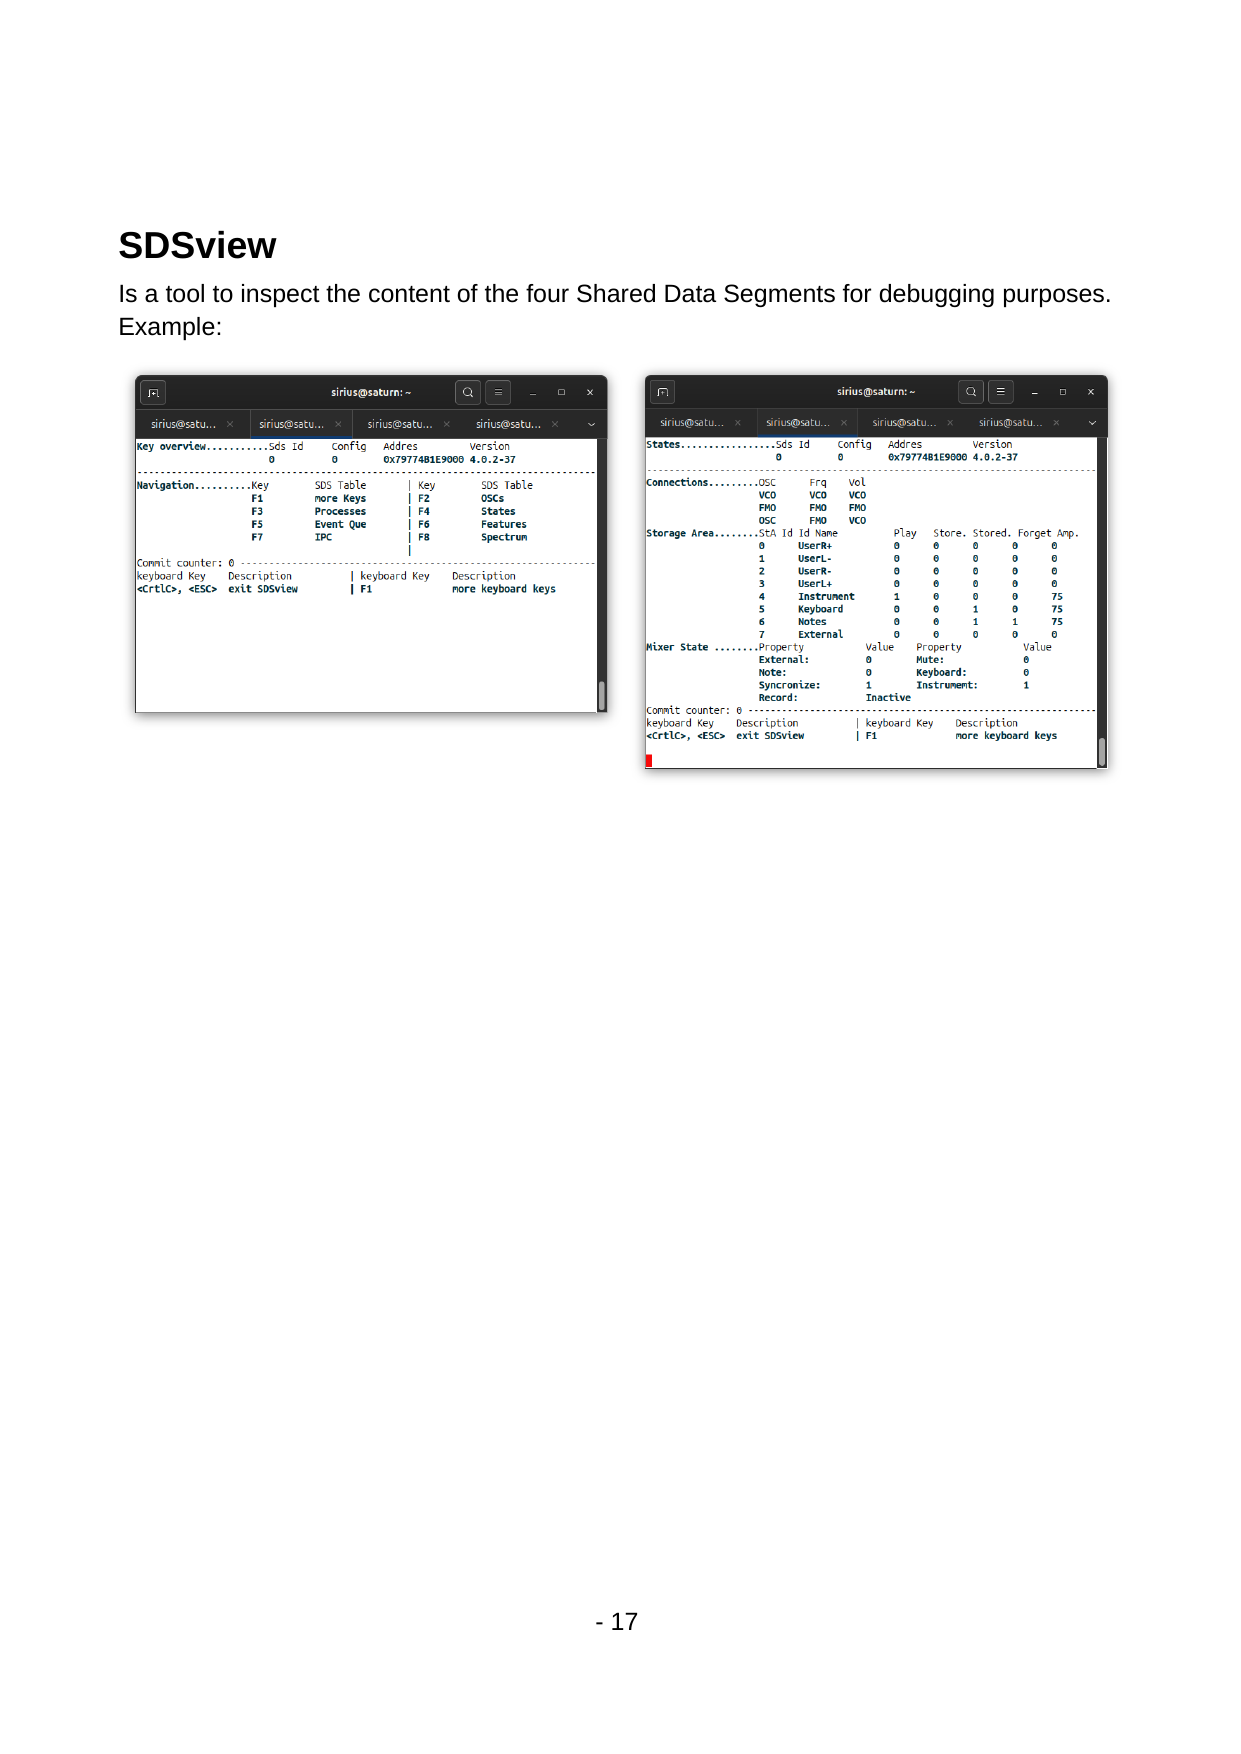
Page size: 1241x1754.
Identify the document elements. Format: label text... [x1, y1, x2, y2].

text Is a tool to inspect the content of the four Shared Data Segments for debugging purposes. Example: [118, 279, 1122, 341]
picture [627, 360, 1125, 788]
picture [117, 360, 625, 733]
subtitle SDSview [118, 224, 1122, 267]
